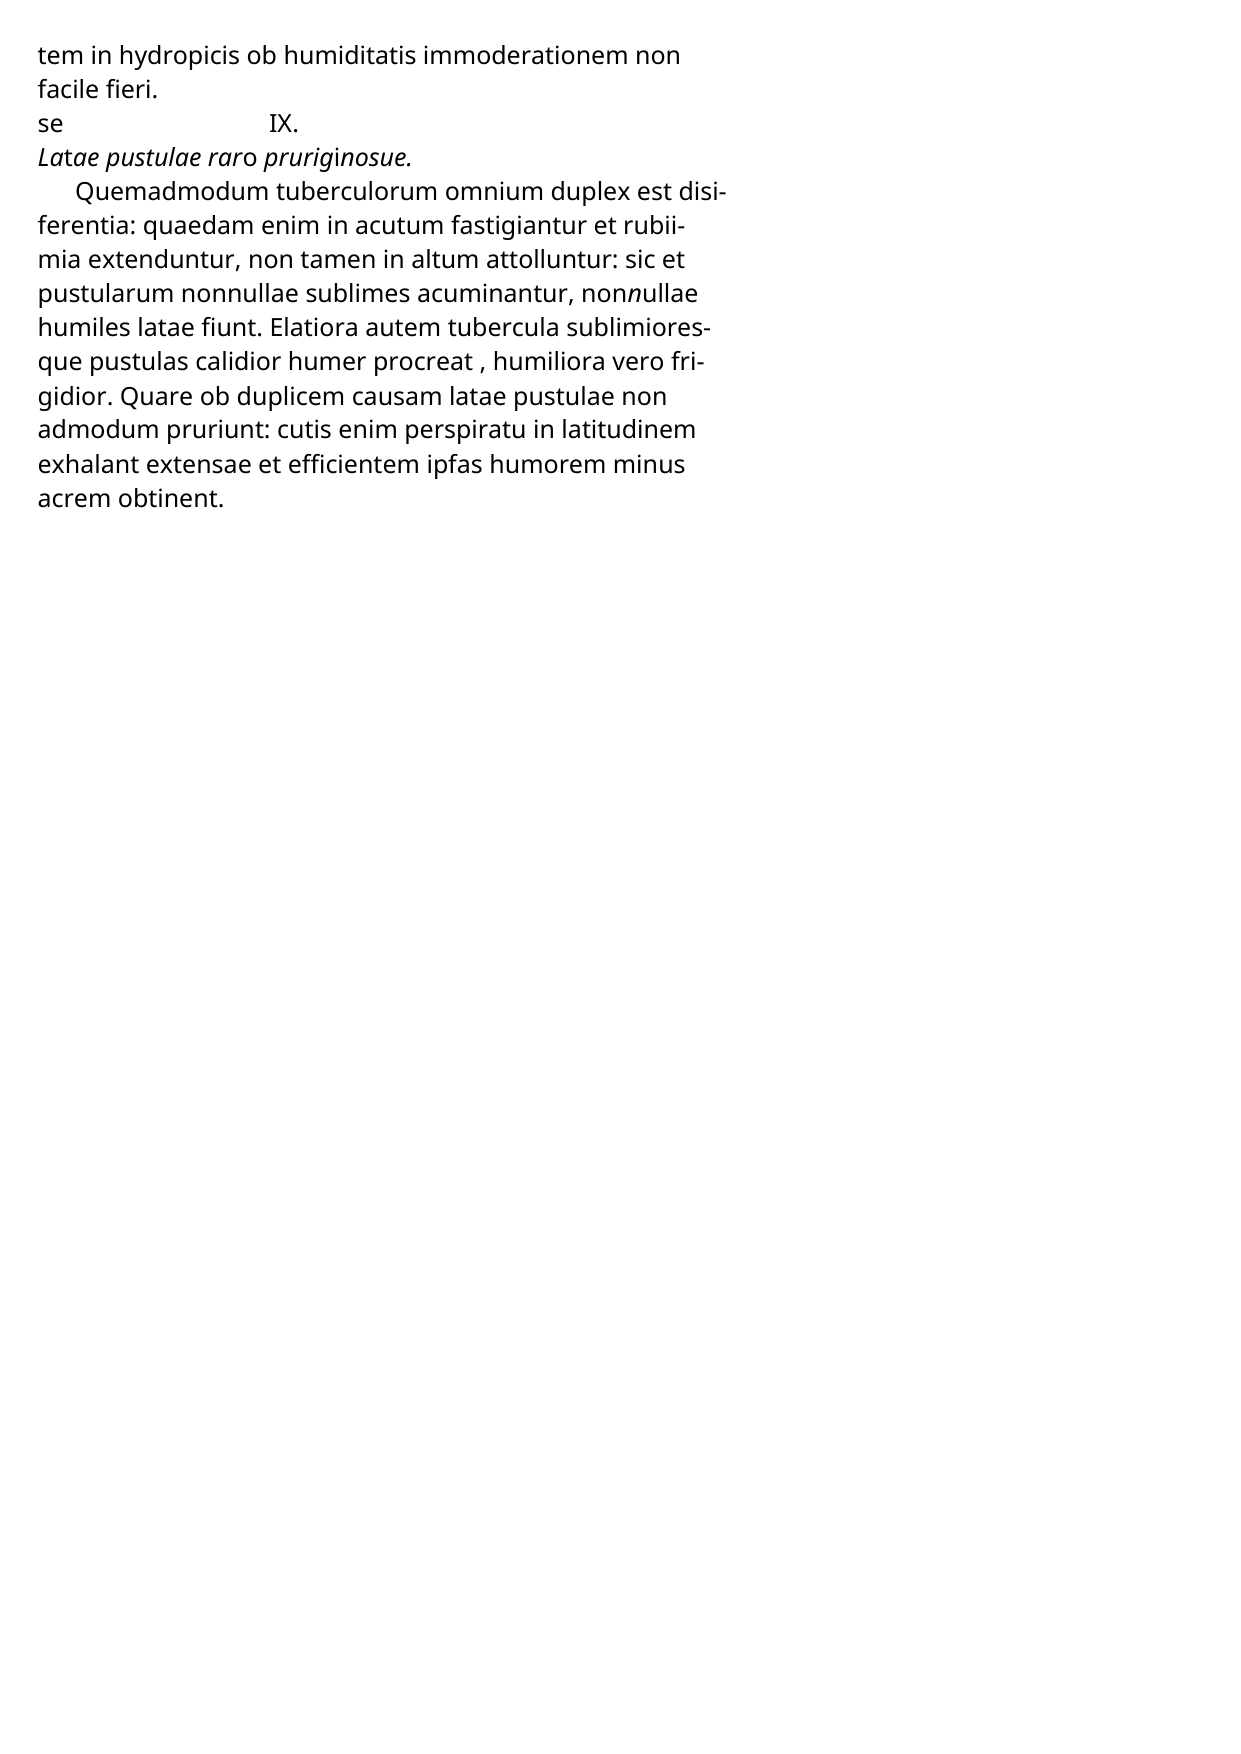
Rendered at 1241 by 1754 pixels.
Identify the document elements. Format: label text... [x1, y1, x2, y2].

text Latae pustulae raro pruriginosue. [37, 140, 1203, 174]
text se IX. [37, 106, 1203, 140]
text Quemadmodum tuberculorum omnium duplex est disi- ferentia: quaedam enim in acutum fastigiantur et rubii- mia extenduntur, non tamen in altum attolluntur: sic et pustularum nonnullae sublimes acuminantur, nonnullae humiles latae fiunt. Elatiora autem tubercula sublimiores- que pustulas calidior humer procreat , humiliora vero fri- gidior. Quare ob duplicem causam latae pustulae non admodum pruriunt: cutis enim perspiratu in latitudinem exhalant extensae et efficientem ipfas humorem minus acrem obtinent. [37, 174, 1203, 514]
text tem in hydropicis ob humiditatis immoderationem non facile fieri. [37, 37, 1203, 106]
